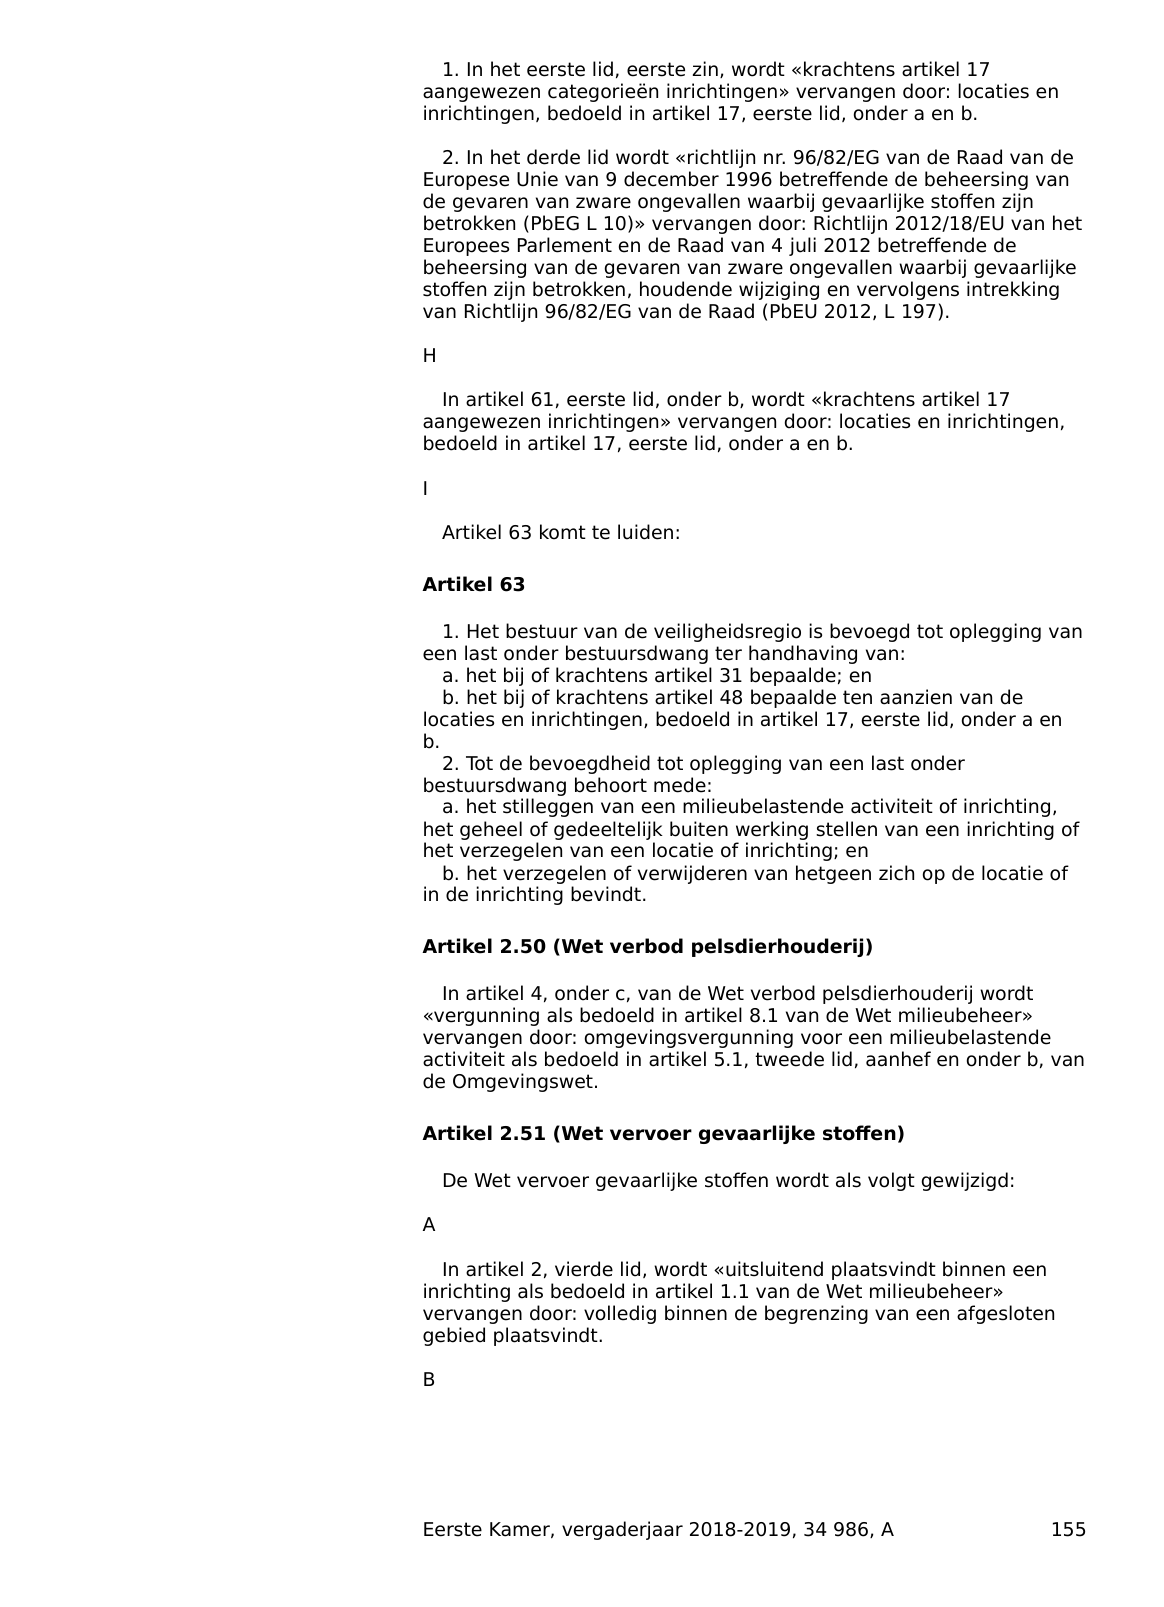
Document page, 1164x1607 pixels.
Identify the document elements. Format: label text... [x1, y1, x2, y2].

text B [422, 1369, 1087, 1391]
text In artikel 61, eerste lid, onder b, wordt «krachtens artikel 17 aangewezen inrichtingen» vervangen door: locaties en inrichtingen, bedoeld in artikel 17, eerste lid, onder a en b. [422, 389, 1087, 455]
text a. het stilleggen van een milieubelastende activiteit of inrichting, het geheel of gedeeltelijk buiten werking stellen van een inrichting of het verzegelen van een locatie of inrichting; en [422, 796, 1087, 862]
text a. het bij of krachtens artikel 31 bepaalde; en [422, 664, 1087, 687]
text In artikel 2, vierde lid, wordt «uitsluitend plaatsvindt binnen een inrichting als bedoeld in artikel 1.1 van de Wet milieubeheer» vervangen door: volledig binnen de begrenzing van een afgesloten gebied plaatsvindt. [422, 1258, 1087, 1346]
text 2. In het derde lid wordt «richtlijn nr. 96/82/EG van de Raad van de Europese Unie van 9 december 1996 betreffende de beheersing van de gevaren van zware ongevallen waarbij gevaarlijke stoffen zijn betrokken (PbEG L 10)» vervangen door: Richtlijn 2012/18/EU van het Europees Parlement en de Raad van 4 juli 2012 betreffende de beheersing van de gevaren van zware ongevallen waarbij gevaarlijke stoffen zijn betrokken, houdende wijziging en vervolgens intrekking van Richtlijn 96/82/EG van de Raad (PbEU 2012, L 197). [422, 147, 1087, 323]
subtitle Artikel 2.51 (Wet vervoer gevaarlijke stoffen) [422, 1123, 1087, 1145]
subtitle Artikel 2.50 (Wet verbod pelsdierhouderij) [422, 936, 1087, 958]
text b. het bij of krachtens artikel 48 bepaalde ten aanzien van de locaties en inrichtingen, bedoeld in artikel 17, eerste lid, onder a en b. [422, 687, 1087, 752]
text In artikel 4, onder c, van de Wet verbod pelsdierhouderij wordt «vergunning als bedoeld in artikel 8.1 van de Wet milieubeheer» vervangen door: omgevingsvergunning voor een milieubelastende activiteit als bedoeld in artikel 5.1, tweede lid, aanhef en onder b, van de Omgevingswet. [422, 983, 1087, 1093]
text Artikel 63 komt te luiden: [422, 522, 1087, 544]
text De Wet vervoer gevaarlijke stoffen wordt als volgt gewijzigd: [422, 1170, 1087, 1192]
subtitle Artikel 63 [422, 574, 1087, 596]
text b. het verzegelen of verwijderen van hetgeen zich op de locatie of in de inrichting bevindt. [422, 862, 1087, 906]
text I [422, 477, 1087, 499]
text 1. In het eerste lid, eerste zin, wordt «krachtens artikel 17 aangewezen categorieën inrichtingen» vervangen door: locaties en inrichtingen, bedoeld in artikel 17, eerste lid, onder a en b. [422, 59, 1087, 125]
text 2. Tot de bevoegdheid tot oplegging van een last onder bestuursdwang behoort mede: [422, 752, 1087, 796]
text 1. Het bestuur van de veiligheidsregio is bevoegd tot oplegging van een last onder bestuursdwang ter handhaving van: [422, 621, 1087, 664]
text A [422, 1214, 1087, 1236]
text H [422, 345, 1087, 367]
